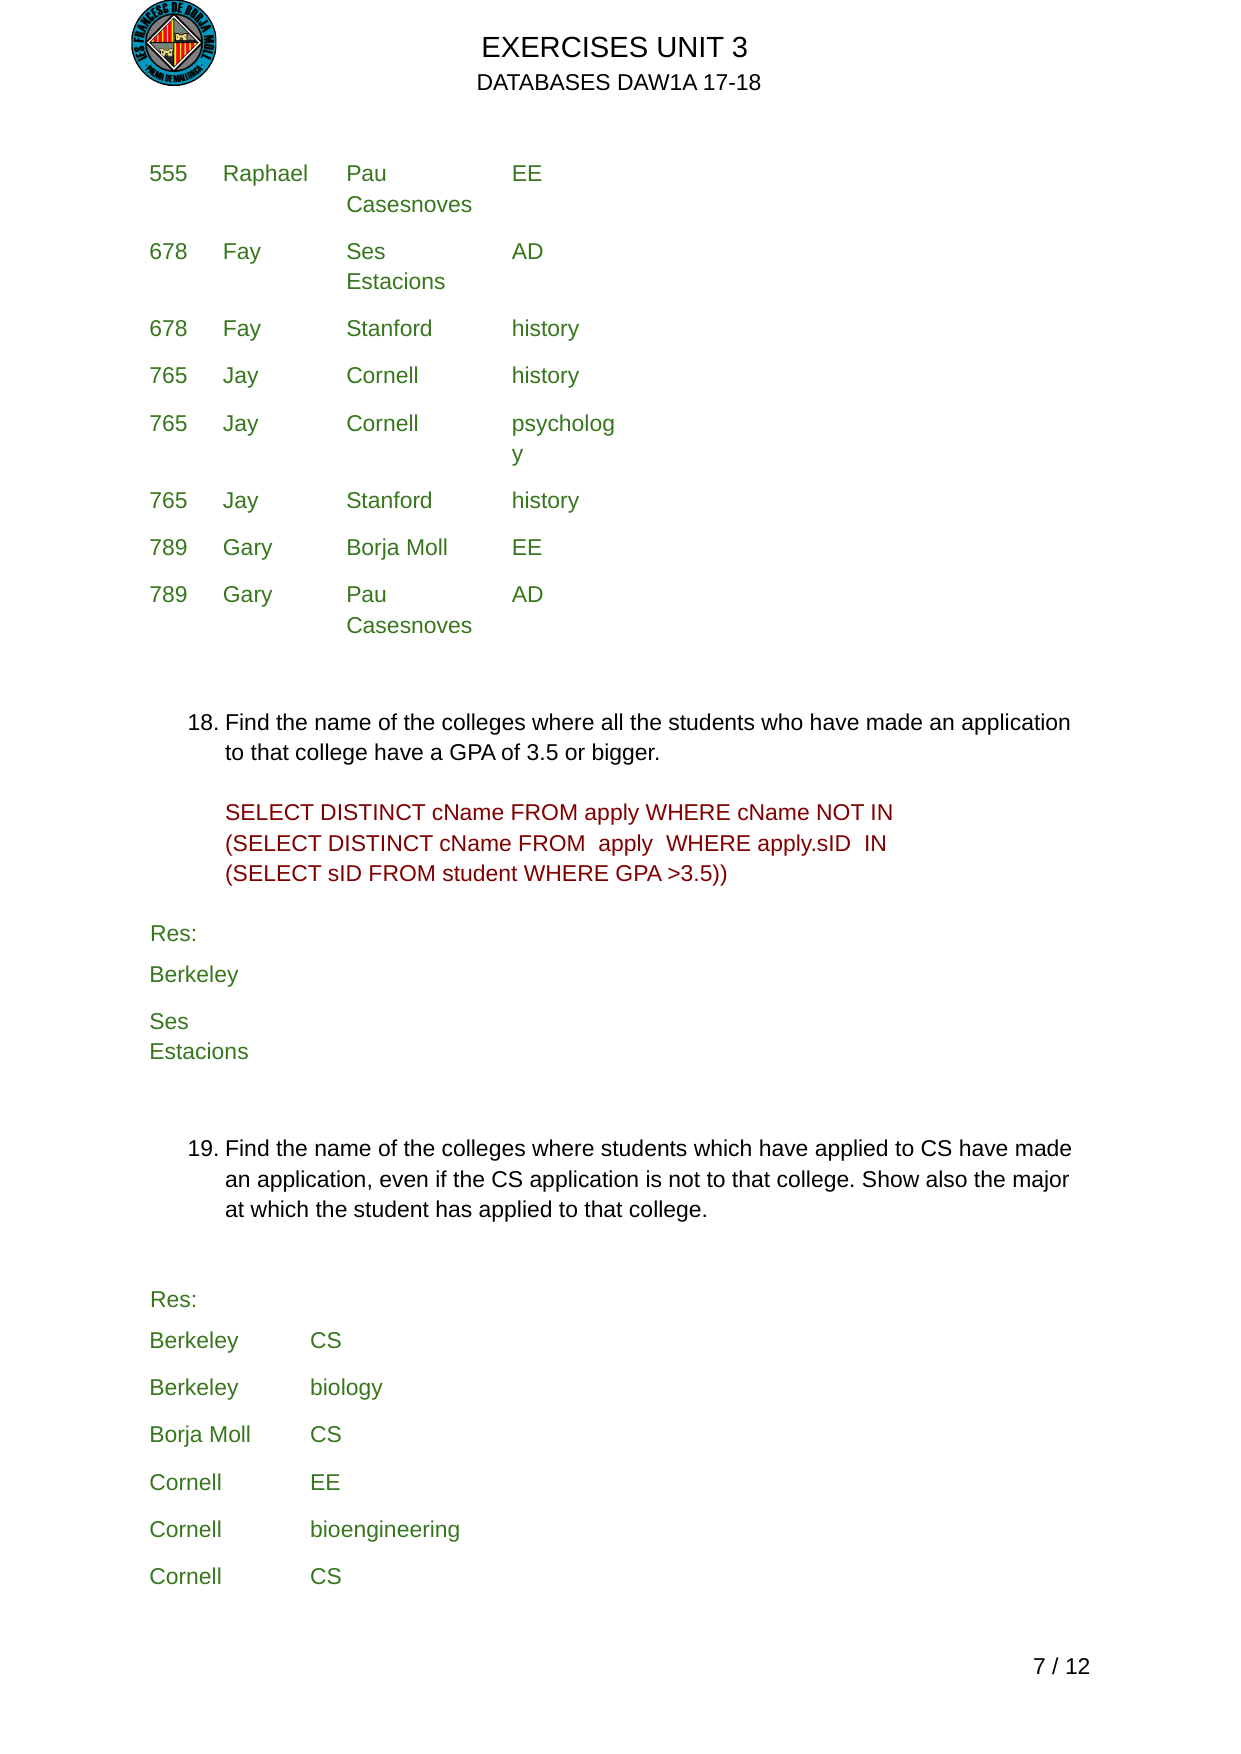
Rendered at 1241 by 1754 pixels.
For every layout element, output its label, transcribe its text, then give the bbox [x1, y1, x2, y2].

table_cell bioengineering [300, 1505, 489, 1553]
text Res: [150, 920, 1090, 947]
table_cell 555 [139, 150, 212, 227]
picture [131, 48, 169, 86]
picture [146, 14, 202, 71]
text SELECT DISTINCT cName FROM apply WHERE cName NOT IN (SELECT DISTINCT cName FROM apply WHERE apply.sID IN (SELECT sID FROM student WHERE GPA >3.5)) [225, 799, 1090, 886]
table_cell history [501, 305, 628, 352]
table_cell Ses Estacions [139, 998, 300, 1075]
picture [184, 0, 217, 37]
table_header CS [300, 1317, 489, 1364]
table_cell Cornell [139, 1458, 299, 1505]
table_cell EE [501, 150, 628, 227]
table_cell psychology [501, 399, 628, 477]
table_cell Cornell [139, 1553, 299, 1600]
table_cell AD [501, 571, 628, 648]
picture [148, 67, 155, 73]
table_header Berkeley [139, 1317, 299, 1364]
table_cell EE [501, 524, 628, 571]
table_cell 765 [139, 399, 212, 477]
table_cell 789 [139, 571, 212, 648]
table_cell Raphael [212, 150, 336, 227]
table_cell 765 [139, 477, 212, 524]
table_cell Cornell [336, 352, 501, 399]
table_cell Stanford [336, 477, 501, 524]
table_cell biology [300, 1364, 489, 1411]
table_cell Gary [212, 524, 336, 571]
table_cell 678 [139, 228, 212, 305]
table_cell Fay [212, 305, 336, 352]
table_cell CS [300, 1411, 489, 1458]
table_cell Pau Casesnoves [336, 150, 501, 227]
table_cell history [501, 352, 628, 399]
table_cell Gary [212, 571, 336, 648]
table_cell Ses Estacions [336, 228, 501, 305]
table_cell Cornell [139, 1505, 299, 1553]
table_cell 765 [139, 352, 212, 399]
table_cell Stanford [336, 305, 501, 352]
picture [131, 0, 164, 37]
list Find the name of the colleges where all the students who have made an application to that college have a GPA of 3.5 or bigger. [187, 709, 1090, 765]
table_cell AD [501, 228, 628, 305]
table_cell Jay [212, 399, 336, 477]
table_cell 789 [139, 524, 212, 571]
list Find the name of the colleges where students which have applied to CS have made an application, even if the CS application is not to that college. Show also the major at which the student has applied to that college. [187, 1135, 1090, 1222]
table_cell Pau Casesnoves [336, 571, 501, 648]
table_header Berkeley [139, 950, 300, 998]
table_cell EE [300, 1458, 489, 1505]
table_cell 678 [139, 305, 212, 352]
table_cell Berkeley [139, 1364, 299, 1411]
table_cell Borja Moll [336, 524, 501, 571]
table_cell Fay [212, 228, 336, 305]
table_cell Jay [212, 477, 336, 524]
table_cell history [501, 477, 628, 524]
picture [191, 10, 197, 17]
table_cell Borja Moll [139, 1411, 299, 1458]
table_cell CS [300, 1553, 489, 1600]
table_cell Jay [212, 352, 336, 399]
table_cell Cornell [336, 399, 501, 477]
picture [179, 48, 217, 86]
text Res: [150, 1286, 1090, 1313]
